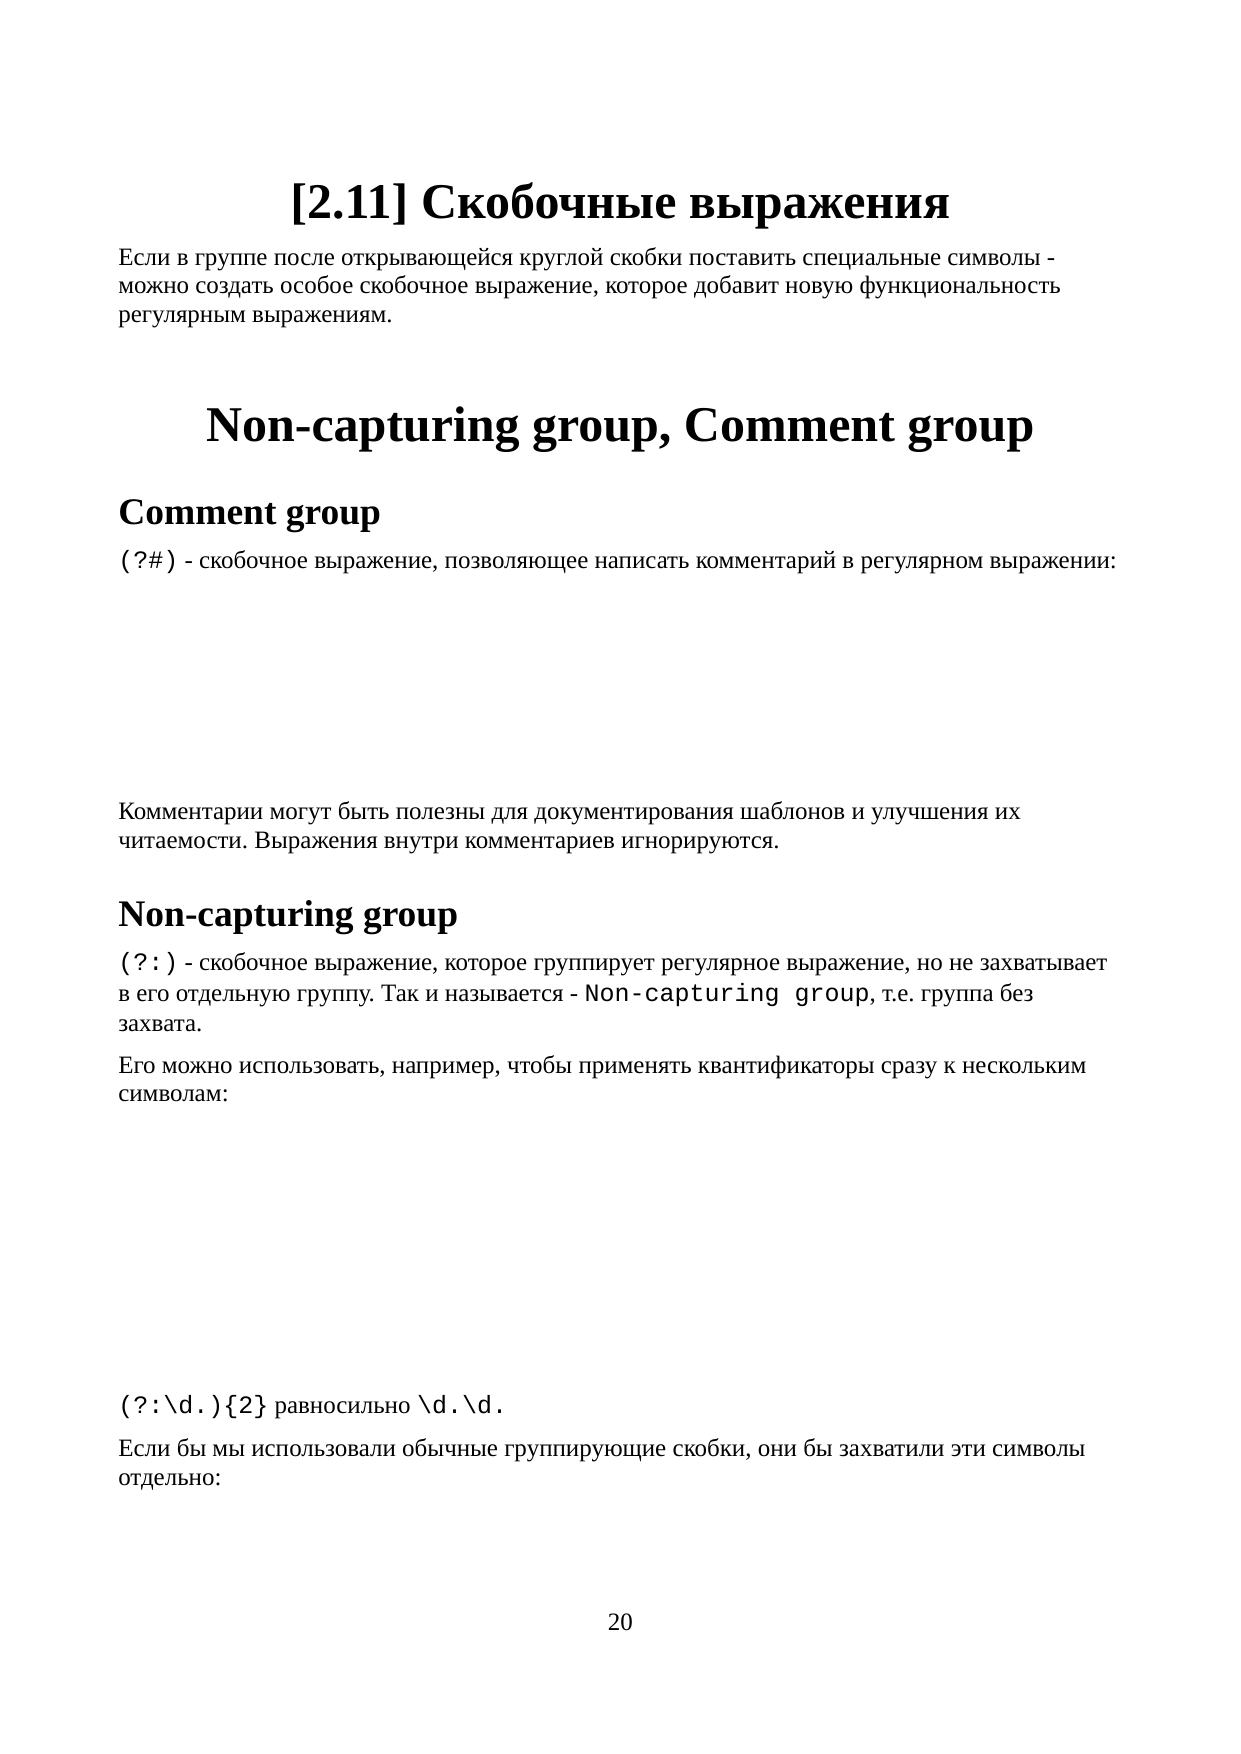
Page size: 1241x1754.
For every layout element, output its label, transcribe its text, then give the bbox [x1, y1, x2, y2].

subtitle Non-capturing group [118, 891, 1122, 934]
subtitle [2.11] Скобочные выражения [118, 172, 1122, 229]
text Комментарии могут быть полезны для документирования шаблонов и улучшения их читаемости. Выражения внутри комментариев игнорируются. [118, 796, 1122, 854]
text (?:\d.){2} равносильно \d.\d. [118, 1390, 1122, 1421]
text Если бы мы использовали обычные группирующие скобки, они бы захватили эти символы отдельно: [118, 1433, 1122, 1491]
text Если в группе после открывающейся круглой скобки поставить специальные символы - можно создать особое скобочное выражение, которое добавит новую функциональность регулярным выражениям. [118, 242, 1122, 328]
text (?#) - скобочное выражение, позволяющее написать комментарий в регулярном выражении: [118, 545, 1122, 576]
subtitle Comment group [118, 489, 1122, 532]
subtitle Non-capturing group, Comment group [118, 394, 1122, 452]
text (?:) - скобочное выражение, которое группирует регулярное выражение, но не захватывает в его отдельную группу. Так и называется - Non-capturing group, т.е. группа без захвата. [118, 947, 1122, 1037]
text Его можно использовать, например, чтобы применять квантификаторы сразу к нескольким символам: [118, 1050, 1122, 1107]
